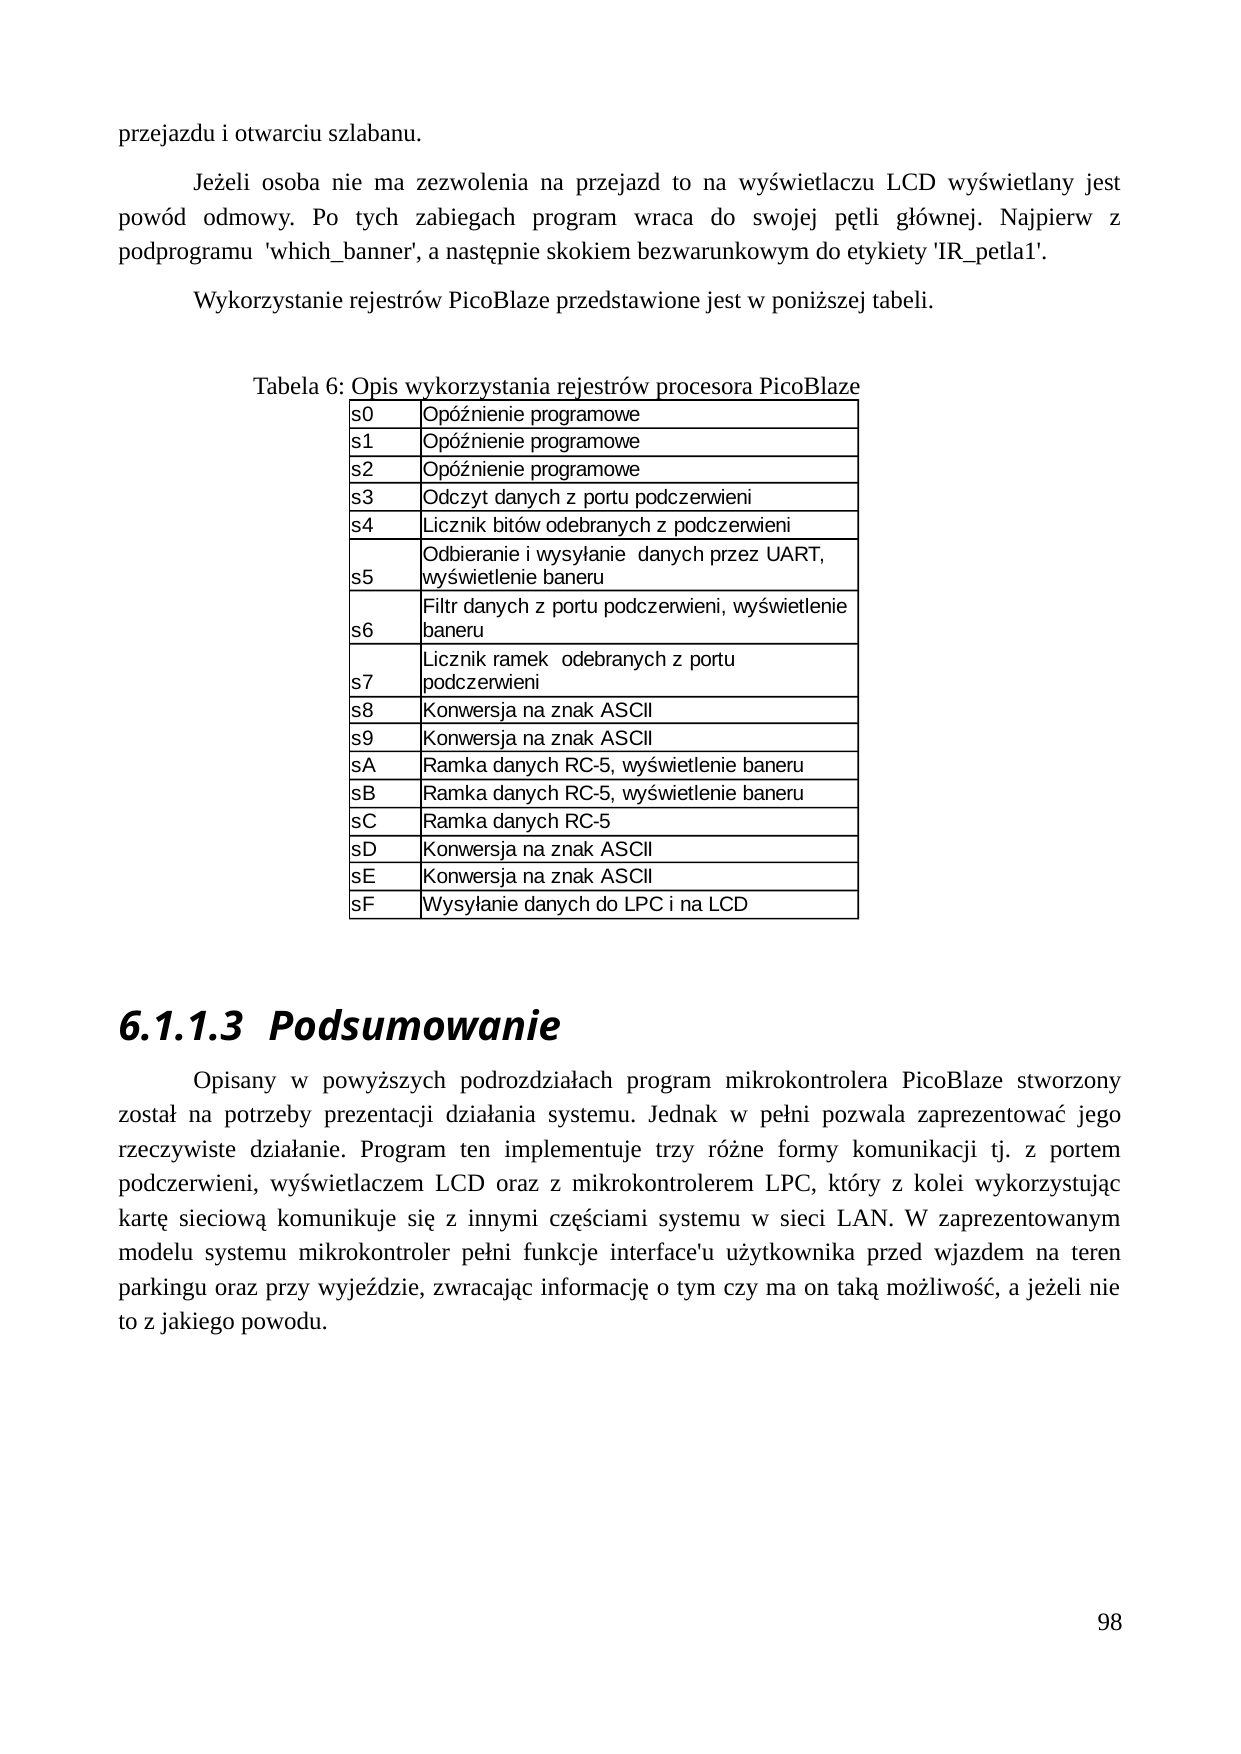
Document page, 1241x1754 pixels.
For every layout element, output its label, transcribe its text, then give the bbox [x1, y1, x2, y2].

text Opisany w powyższych podrozdziałach program mikrokontrolera PicoBlaze stworzony został na potrzeby prezentacji działania systemu. Jednak w pełni pozwala zaprezentować jego rzeczywiste działanie. Program ten implementuje trzy różne formy komunikacji tj. z portem podczerwieni, wyświetlaczem LCD oraz z mikrokontrolerem LPC, który z kolei wykorzystując kartę sieciową komunikuje się z innymi częściami systemu w sieci LAN. W zaprezentowanym modelu systemu mikrokontroler pełni funkcje interface'u użytkownika przed wjazdem na teren parkingu oraz przy wyjeździe, zwracając informację o tym czy ma on taką możliwość, a jeżeli nie to z jakiego powodu. [118, 1065, 1122, 1335]
text Tabela 6: Opis wykorzystania rejestrów procesora PicoBlaze [253, 371, 956, 400]
subtitle Podsumowanie [118, 997, 1122, 1052]
text Wykorzystanie rejestrów PicoBlaze przedstawione jest w poniższej tabeli. [118, 285, 1122, 314]
text przejazdu i otwarciu szlabanu. [118, 118, 1122, 147]
text Jeżeli osoba nie ma zezwolenia na przejazd to na wyświetlaczu LCD wyświetlany jest powód odmowy. Po tych zabiegach program wraca do swojej pętli głównej. Najpierw z podprogramu 'which_banner', a następnie skokiem bezwarunkowym do etykiety 'IR_petla1'. [118, 167, 1122, 265]
